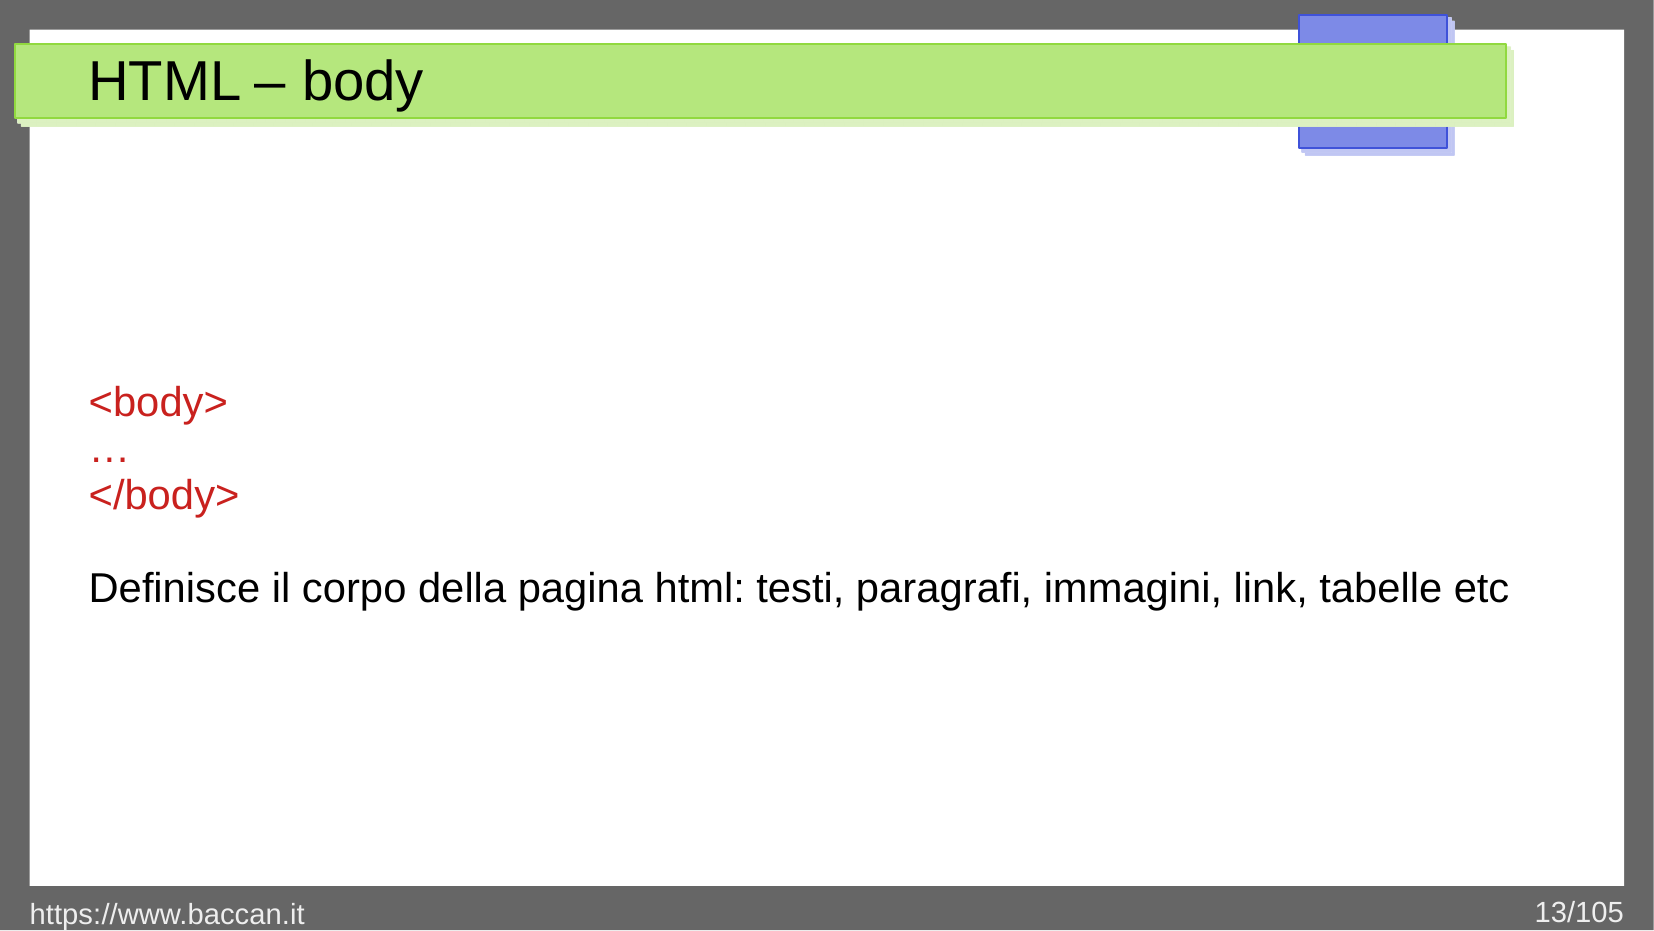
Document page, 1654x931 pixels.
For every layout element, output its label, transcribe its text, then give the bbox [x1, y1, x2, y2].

text_box <body> … </body> Definisce il corpo della pagina html: testi, paragrafi, immagini, link, tabelle etc [88, 169, 1565, 821]
title HTML – body [88, 44, 1506, 119]
